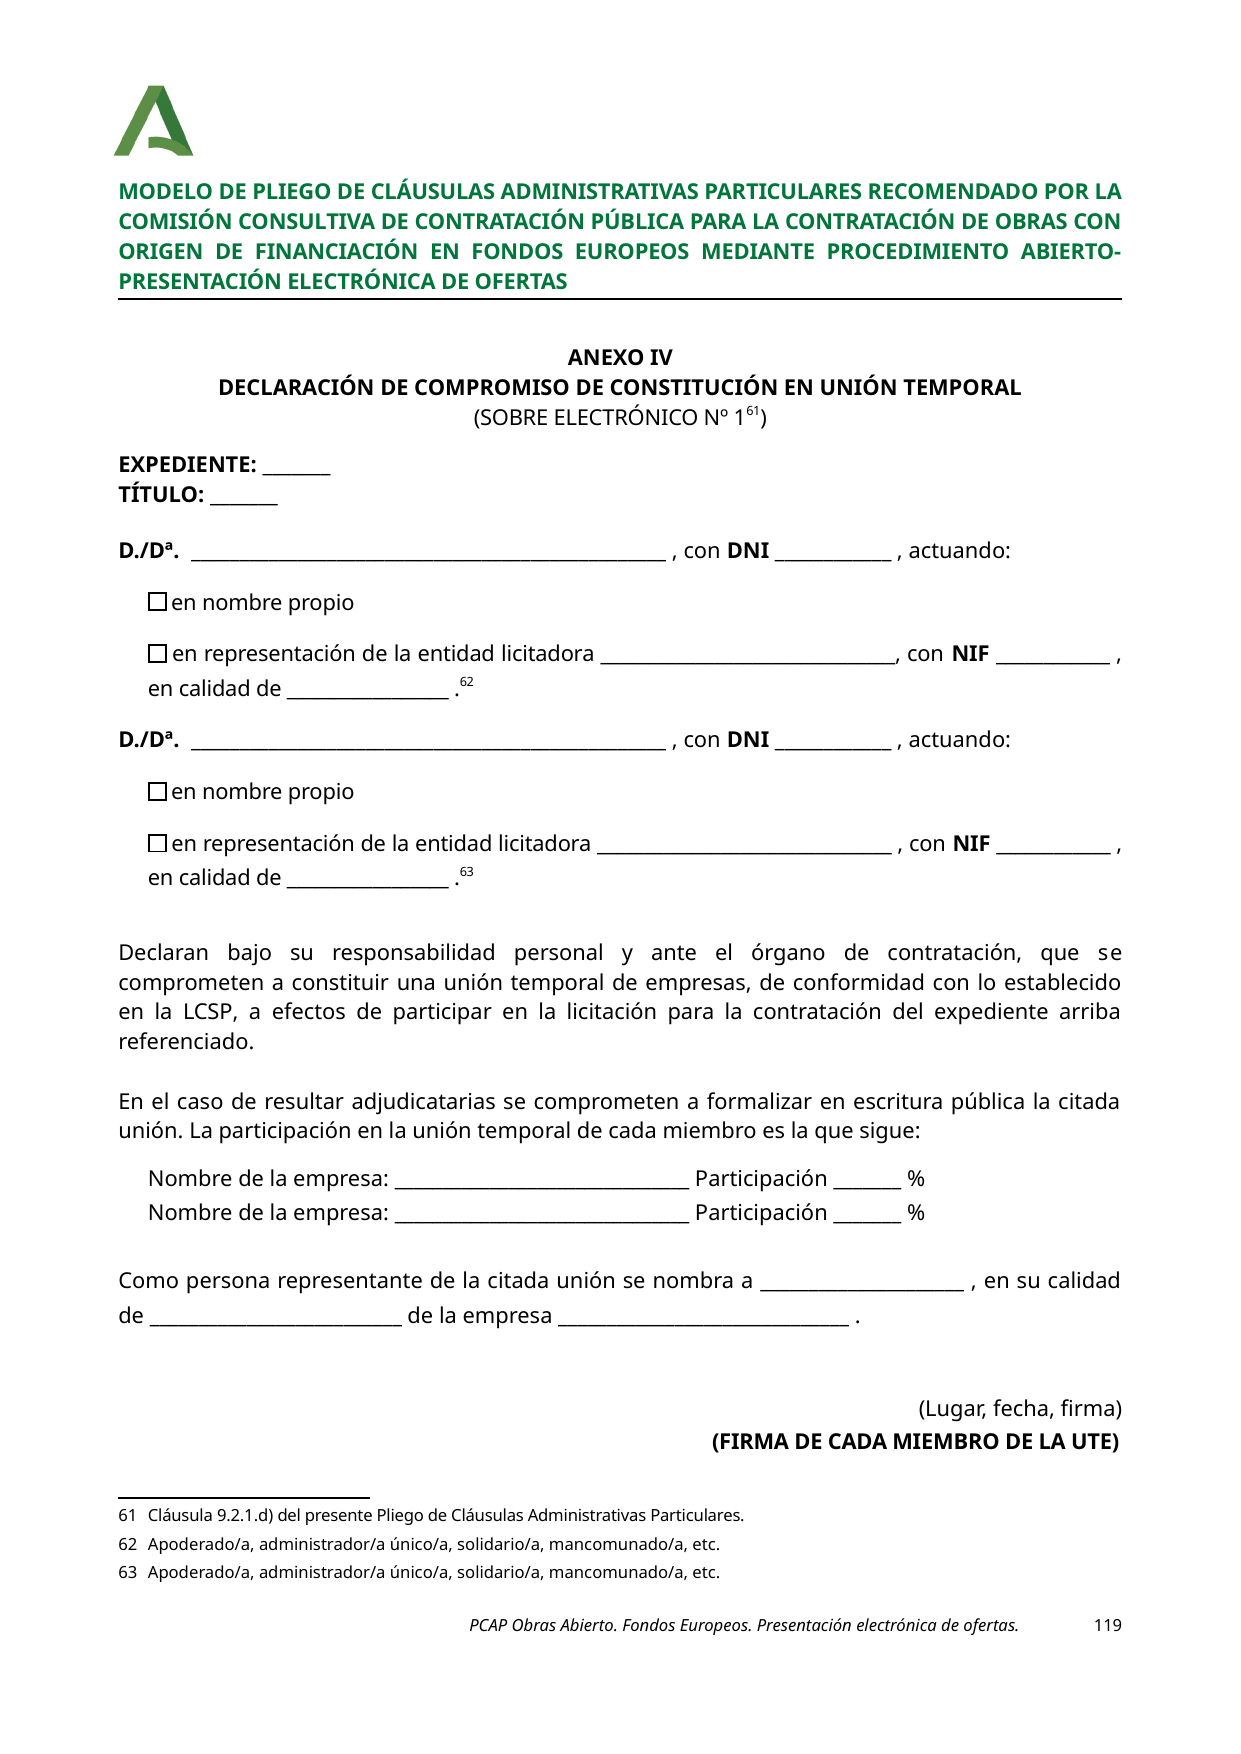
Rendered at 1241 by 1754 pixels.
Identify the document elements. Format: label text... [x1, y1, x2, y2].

text En el caso de resultar adjudicatarias se comprometen a formalizar en escritura pública la citada unión. La participación en la unión temporal de cada miembro es la que sigue: [118, 1086, 1122, 1145]
text D./Dª. _________________________________________________ , con DNI ____________ , actuando: [118, 535, 1122, 564]
text Nombre de la empresa: _______________________________ Participación _______ % [148, 1197, 1122, 1227]
text (FIRMA DE CADA MIEMBRO DE LA UTE) [118, 1423, 1122, 1459]
text en nombre propio [148, 587, 1122, 616]
text en representación de la entidad licitadora _______________________________ , con NIF ____________ , en calidad de _________________ . [148, 828, 1122, 892]
text D./Dª. _________________________________________________ , con DNI ____________ , actuando: [118, 724, 1122, 754]
text Declaran bajo su responsabilidad personal y ante el órgano de contratación, que se comprometen a constituir una unión temporal de empresas, de conformidad con lo establecido en la LCSP, a efectos de participar en la licitación para la contratación del expediente arriba referenciado. [118, 937, 1122, 1056]
text en representación de la entidad licitadora _______________________________, con NIF ____________ , en calidad de _________________ . [148, 638, 1122, 702]
text EXPEDIENTE: _______ [118, 449, 1122, 479]
text Apoderado/a, administrador/a único/a, solidario/a, mancomunado/a, etc. [118, 1532, 1122, 1555]
text ANEXO IV [118, 342, 1122, 372]
text (SOBRE ELECTRÓNICO Nº 1) [118, 402, 1122, 431]
text Cláusula 9.2.1.d) del presente Pliego de Cláusulas Administrativas Particulares. [118, 1504, 1122, 1526]
text Nombre de la empresa: _______________________________ Participación _______ % [148, 1163, 1122, 1193]
text en nombre propio [148, 776, 1122, 806]
text MODELO DE PLIEGO DE CLÁUSULAS ADMINISTRATIVAS PARTICULARES RECOMENDADO POR LA COMISIÓN CONSULTIVA DE CONTRATACIÓN PÚBLICA PARA LA CONTRATACIÓN DE OBRAS CON ORIGEN DE FINANCIACIÓN EN FONDOS EUROPEOS MEDIANTE PROCEDIMIENTO ABIERTO- PRESENTACIÓN ELECTRÓNICA DE OFERTAS [118, 176, 1122, 298]
text TÍTULO: _______ [118, 479, 1122, 509]
text Apoderado/a, administrador/a único/a, solidario/a, mancomunado/a, etc. [118, 1561, 1122, 1584]
text DECLARACIÓN DE COMPROMISO DE CONSTITUCIÓN EN UNIÓN TEMPORAL [118, 372, 1122, 402]
text Como persona representante de la citada unión se nombra a _____________________ , en su calidad de __________________________ de la empresa ______________________________ . [118, 1266, 1122, 1329]
text (Lugar, fecha, firma) [118, 1393, 1122, 1423]
picture [109, 81, 198, 160]
